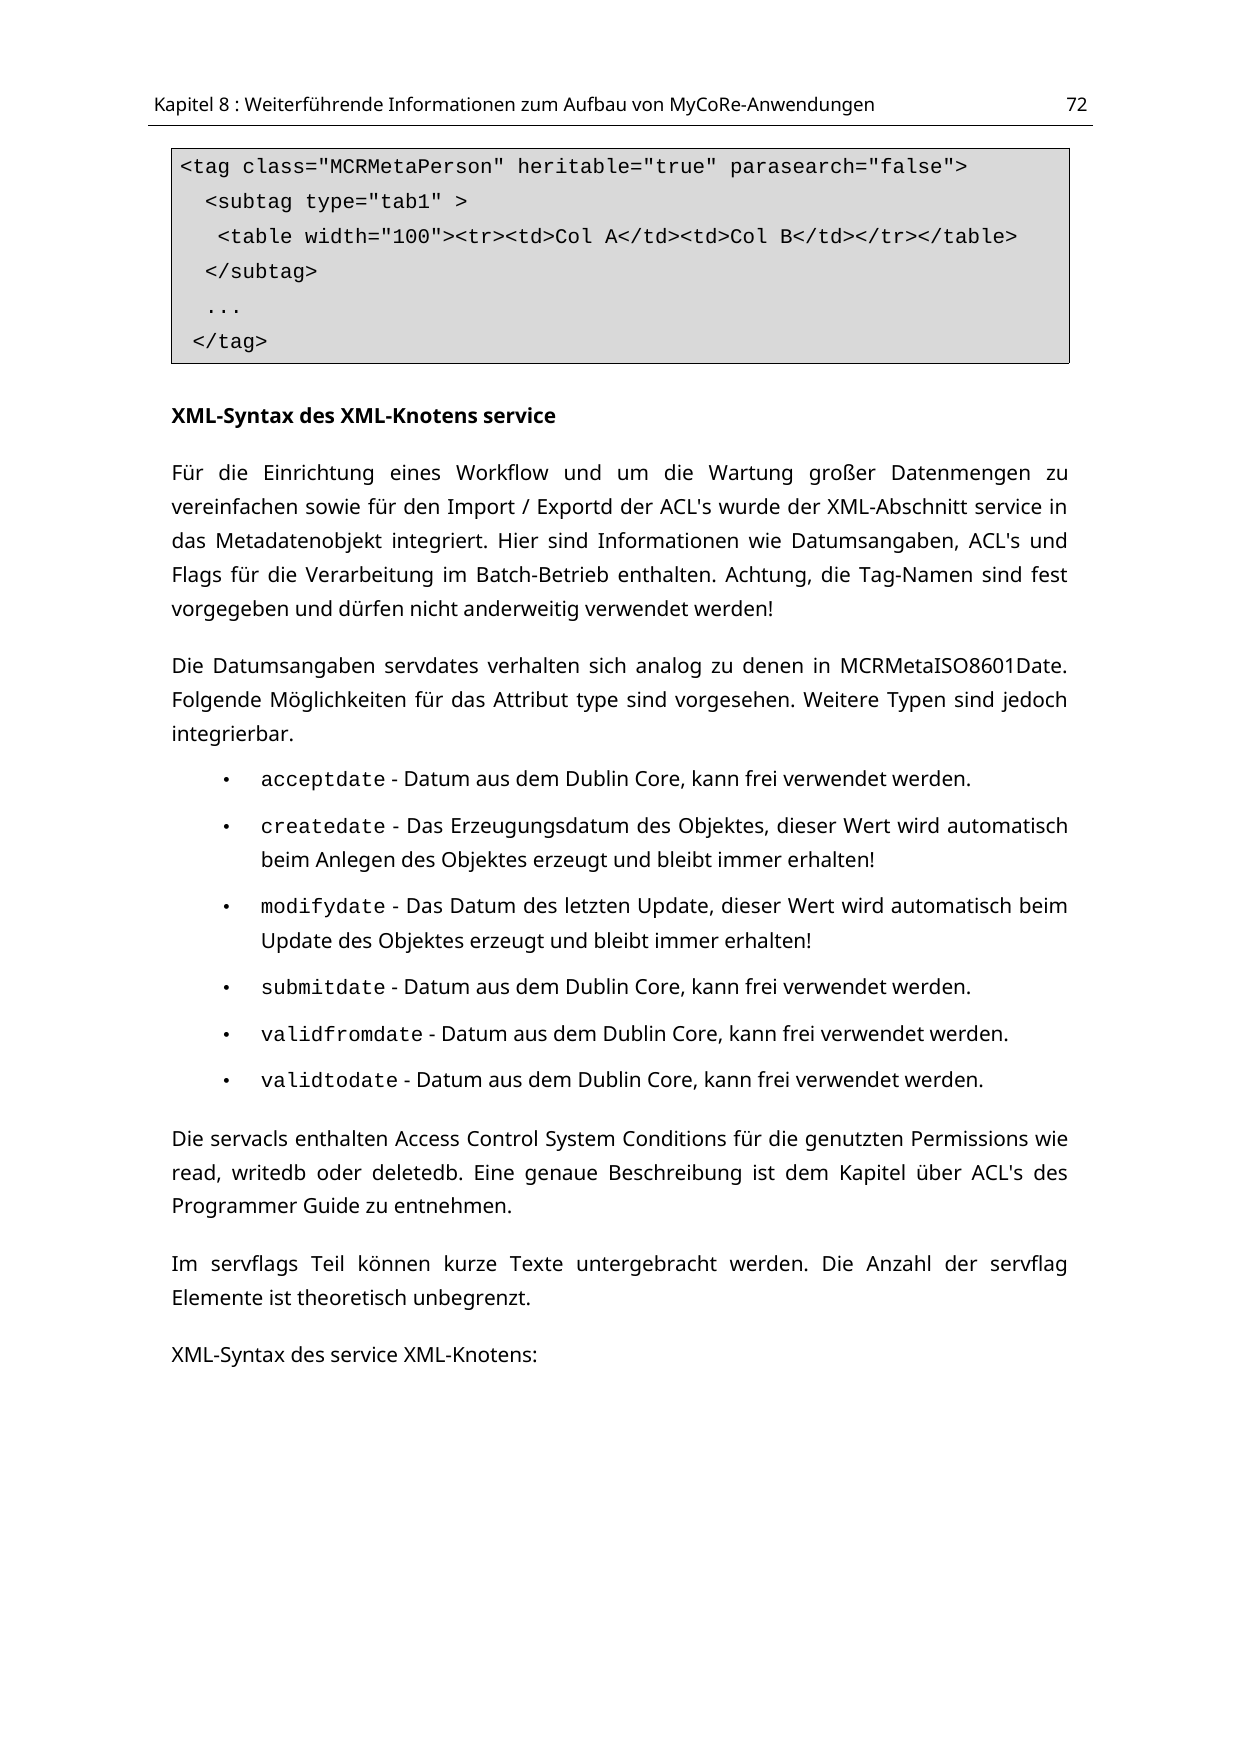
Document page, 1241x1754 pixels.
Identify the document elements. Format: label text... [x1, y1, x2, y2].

list submitdate - Datum aus dem Dublin Core, kann frei verwendet werden. [185, 972, 1069, 1001]
text XML-Syntax des service XML-Knotens: [171, 1340, 1069, 1368]
text <table width="100"><tr><td>Col A</td><td>Col B</td></tr></table> [172, 218, 1069, 249]
text </tag> [172, 323, 1069, 363]
text </subtag> [172, 253, 1069, 284]
list acceptdate - Datum aus dem Dublin Core, kann frei verwendet werden. [185, 764, 1069, 793]
text Für die Einrichtung eines Workflow und um die Wartung großer Datenmengen zu vereinfachen sowie für den Import / Exportd der ACL's wurde der XML-Abschnitt service in das Metadatenobjekt integriert. Hier sind Informationen wie Datumsangaben, ACL's und Flags für die Verarbeitung im Batch-Betrieb enthalten. Achtung, die Tag-Namen sind fest vorgegeben und dürfen nicht anderweitig verwendet werden! [171, 458, 1069, 622]
list createdate - Das Erzeugungsdatum des Objektes, dieser Wert wird automatisch beim Anlegen des Objektes erzeugt und bleibt immer erhalten! [185, 811, 1069, 873]
text ... [172, 288, 1069, 319]
text Die Datumsangaben servdates verhalten sich analog zu denen in MCRMetaISO8601Date. Folgende Möglichkeiten für das Attribut type sind vorgesehen. Weitere Typen sind jedoch integrierbar. [171, 651, 1069, 747]
text <subtag type="tab1" > [172, 183, 1069, 214]
list modifydate - Das Datum des letzten Update, dieser Wert wird automatisch beim Update des Objektes erzeugt und bleibt immer erhalten! [185, 892, 1069, 954]
text Die servacls enthalten Access Control System Conditions für die genutzten Permissions wie read, writedb oder deletedb. Eine genaue Beschreibung ist dem Kapitel über ACL's des Programmer Guide zu entnehmen. [171, 1124, 1069, 1220]
list validfromdate - Datum aus dem Dublin Core, kann frei verwendet werden. [185, 1019, 1069, 1047]
subtitle XML-Syntax des XML-Knotens service [171, 401, 1092, 429]
text <tag class="MCRMetaPerson" heritable="true" parasearch="false"> [172, 149, 1069, 179]
text Im servflags Teil können kurze Texte untergebracht werden. Die Anzahl der servflag Elemente ist theoretisch unbegrenzt. [171, 1249, 1069, 1311]
list validtodate - Datum aus dem Dublin Core, kann frei verwendet werden. [185, 1065, 1069, 1094]
